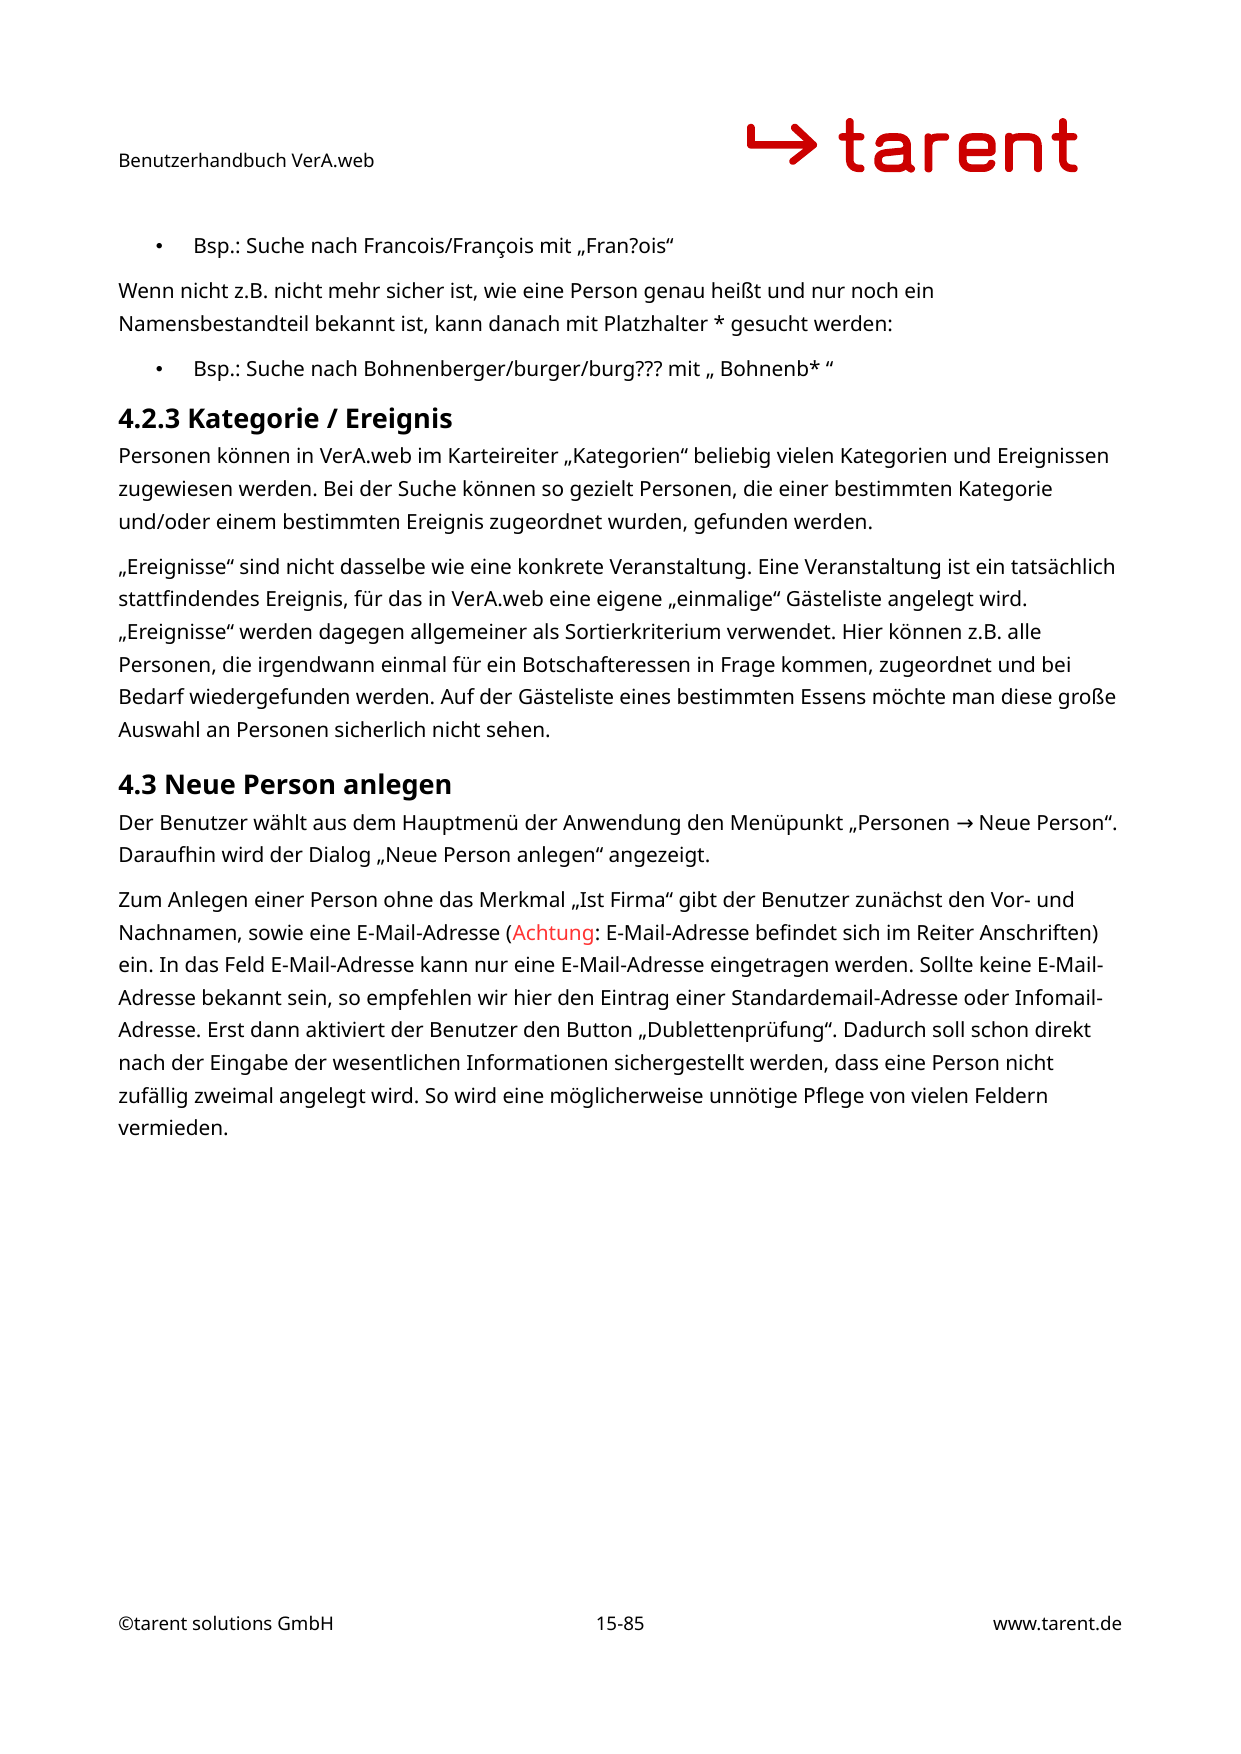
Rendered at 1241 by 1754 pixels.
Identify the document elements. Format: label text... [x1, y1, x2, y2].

subtitle Neue Person anlegen [118, 765, 1122, 802]
text Der Benutzer wählt aus dem Hauptmenü der Anwendung den Menüpunkt „Personen → Neue Person“. Daraufhin wird der Dialog „Neue Person anlegen“ angezeigt. [118, 808, 1122, 869]
text Zum Anlegen einer Person ohne das Merkmal „Ist Firma“ gibt der Benutzer zunächst den Vor- und Nachnamen, sowie eine E-Mail-Adresse (Achtung: E-Mail-Adresse befindet sich im Reiter Anschriften) ein. In das Feld E-Mail-Adresse kann nur eine E-Mail-Adresse eingetragen werden. Sollte keine E-Mail-Adresse bekannt sein, so empfehlen wir hier den Eintrag einer Standardemail-Adresse oder Infomail-Adresse. Erst dann aktiviert der Benutzer den Button „Dublettenprüfung“. Dadurch soll schon direkt nach der Eingabe der wesentlichen Informationen sichergestellt werden, dass eine Person nicht zufällig zweimal angelegt wird. So wird eine möglicherweise unnötige Pflege von vielen Feldern vermieden. [118, 885, 1122, 1142]
text „Ereignisse“ sind nicht dasselbe wie eine konkrete Veranstaltung. Eine Veranstaltung ist ein tatsächlich stattfindendes Ereignis, für das in VerA.web eine eigene „einmalige“ Gästeliste angelegt wird. „Ereignisse“ werden dagegen allgemeiner als Sortierkriterium verwendet. Hier können z.B. alle Personen, die irgendwann einmal für ein Botschafteressen in Frage kommen, zugeordnet und bei Bedarf wiedergefunden werden. Auf der Gästeliste eines bestimmten Essens möchte man diese große Auswahl an Personen sicherlich nicht sehen. [118, 552, 1122, 743]
list Bsp.: Suche nach Bohnenberger/burger/burg??? mit „ Bohnenb* “ [156, 354, 1122, 383]
subtitle Kategorie / Ereignis [118, 399, 1122, 436]
list Bsp.: Suche nach Francois/François mit „Fran?ois“ [156, 232, 1122, 260]
text Wenn nicht z.B. nicht mehr sicher ist, wie eine Person genau heißt und nur noch ein Namensbestandteil bekannt ist, kann danach mit Platzhalter * gesucht werden: [118, 277, 1122, 338]
text Personen können in VerA.web im Karteireiter „Kategorien“ beliebig vielen Kategorien und Ereignissen zugewiesen werden. Bei der Suche können so gezielt Personen, die einer bestimmten Kategorie und/oder einem bestimmten Ereignis zugeordnet wurden, gefunden werden. [118, 442, 1122, 535]
